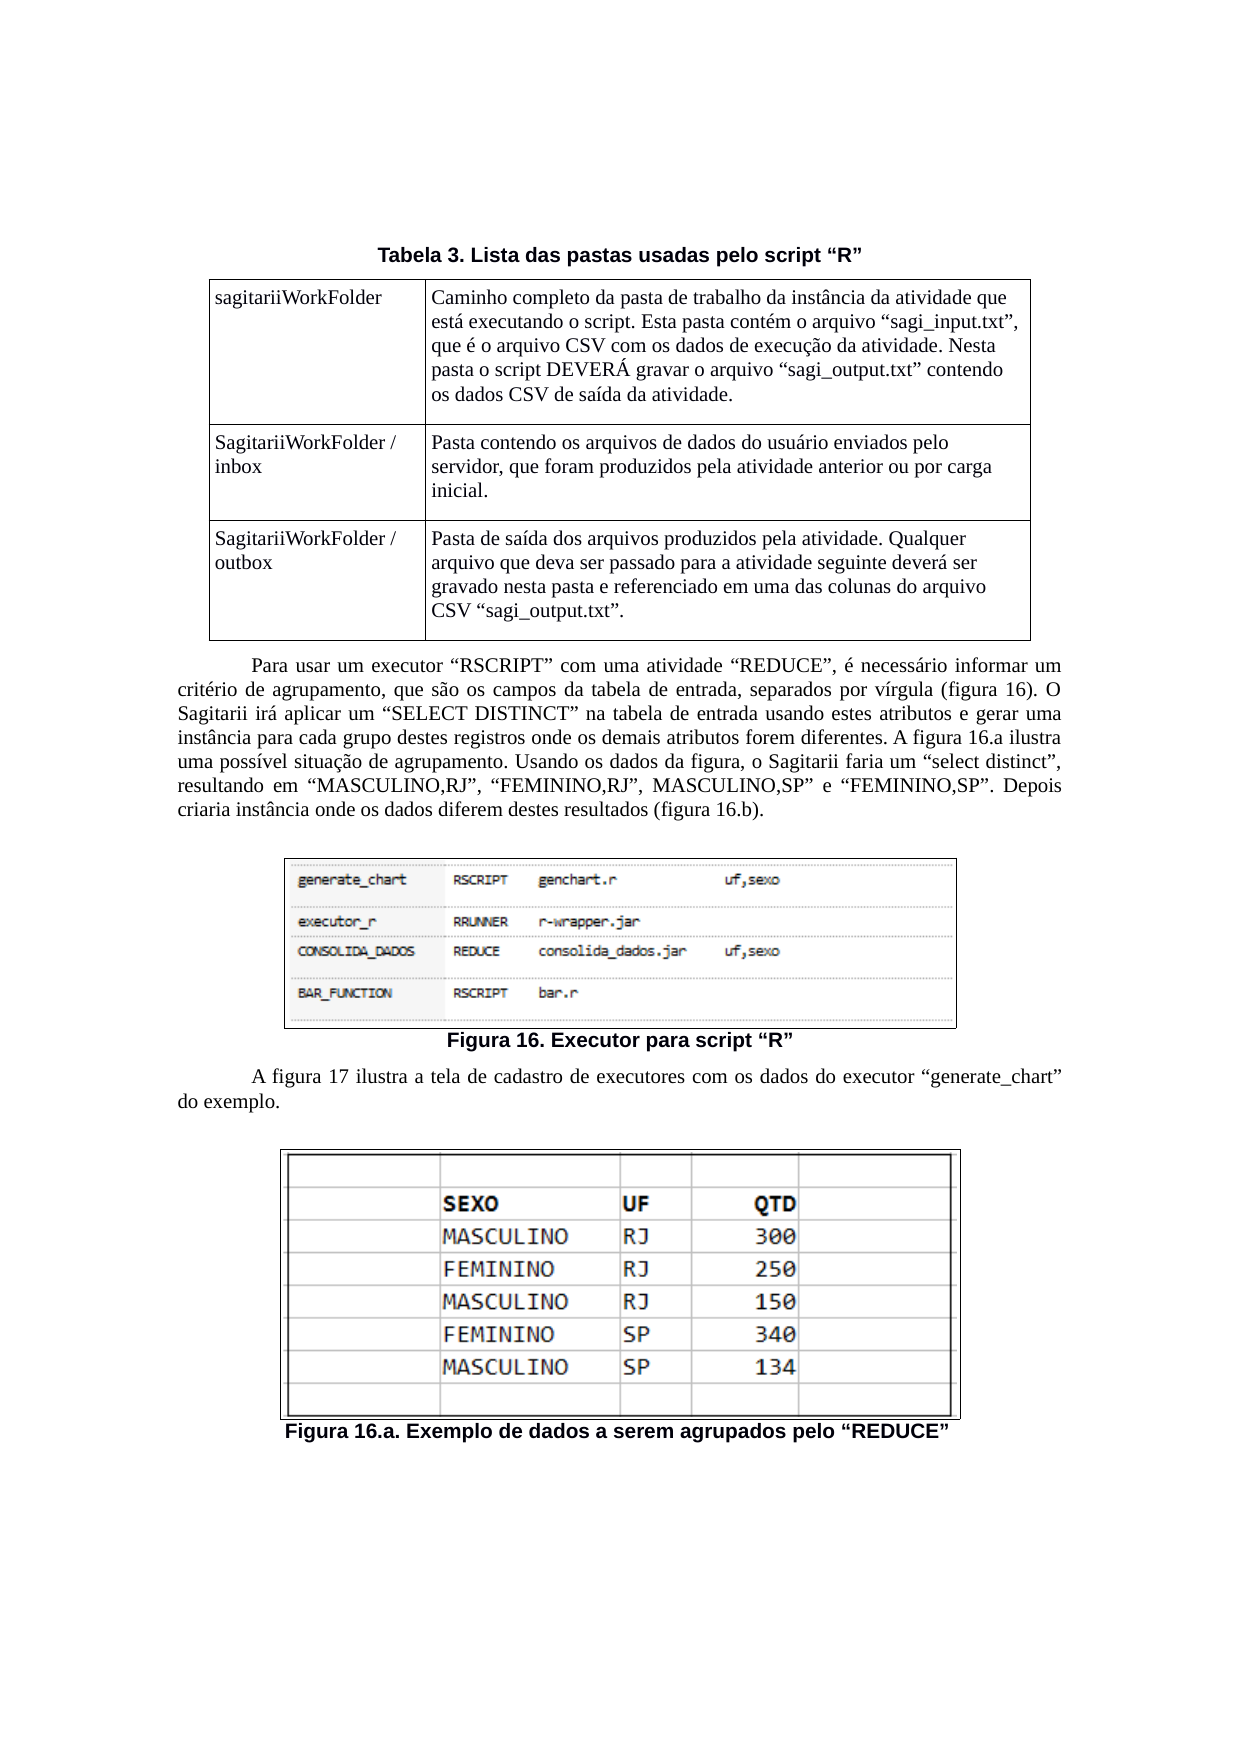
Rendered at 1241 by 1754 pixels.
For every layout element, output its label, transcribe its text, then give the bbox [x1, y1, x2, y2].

table_cell Pasta contendo os arquivos de dados do usuário enviados pelo servidor, que foram produzidos pela atividade anterior ou por carga inicial. [426, 425, 1030, 520]
table_cell Pasta de saída dos arquivos produzidos pela atividade. Qualquer arquivo que deva ser passado para a atividade seguinte deverá ser gravado nesta pasta e referenciado em uma das colunas do arquivo CSV “sagi_output.txt”. [426, 521, 1030, 640]
text Para usar um executor “RSCRIPT” com uma atividade “REDUCE”, é necessário informar um critério de agrupamento, que são os campos da tabela de entrada, separados por vírgula (figura 16). O Sagitarii irá aplicar um “SELECT DISTINCT” na tabela de entrada usando estes atributos e gerar uma instância para cada grupo destes registros onde os demais atributos forem diferentes. A figura 16.a ilustra uma possível situação de agrupamento. Usando os dados da figura, o Sagitarii faria um “select distinct”, resultando em “MASCULINO,RJ”, “FEMININO,RJ”, MASCULINO,SP” e “FEMININO,SP”. Depois criaria instância onde os dados diferem destes resultados (figura 16.b). [177, 653, 1063, 821]
text [281, 1150, 960, 1419]
table_header sagitariiWorkFolder [210, 280, 425, 424]
table_cell SagitariiWorkFolder / outbox [210, 521, 425, 640]
text Figura 16. Executor para script “R” [224, 870, 1016, 1052]
table_header Caminho completo da pasta de trabalho da instância da atividade que está executando o script. Esta pasta contém o arquivo “sagi_input.txt”, que é o arquivo CSV com os dados de execução da atividade. Nesta pasta o script DEVERÁ gravar o arquivo “sagi_output.txt” contendo os dados CSV de saída da atividade. [426, 280, 1030, 424]
text Figura 16.a. Exemplo de dados a serem agrupados pelo “REDUCE” [224, 1161, 1016, 1443]
table_cell SagitariiWorkFolder / inbox [210, 425, 425, 520]
text A figura 17 ilustra a tela de cadastro de executores com os dados do executor “generate_chart” do exemplo. [177, 1064, 1063, 1113]
text Tabela 3. Lista das pastas usadas pelo script “R” [224, 243, 1016, 267]
